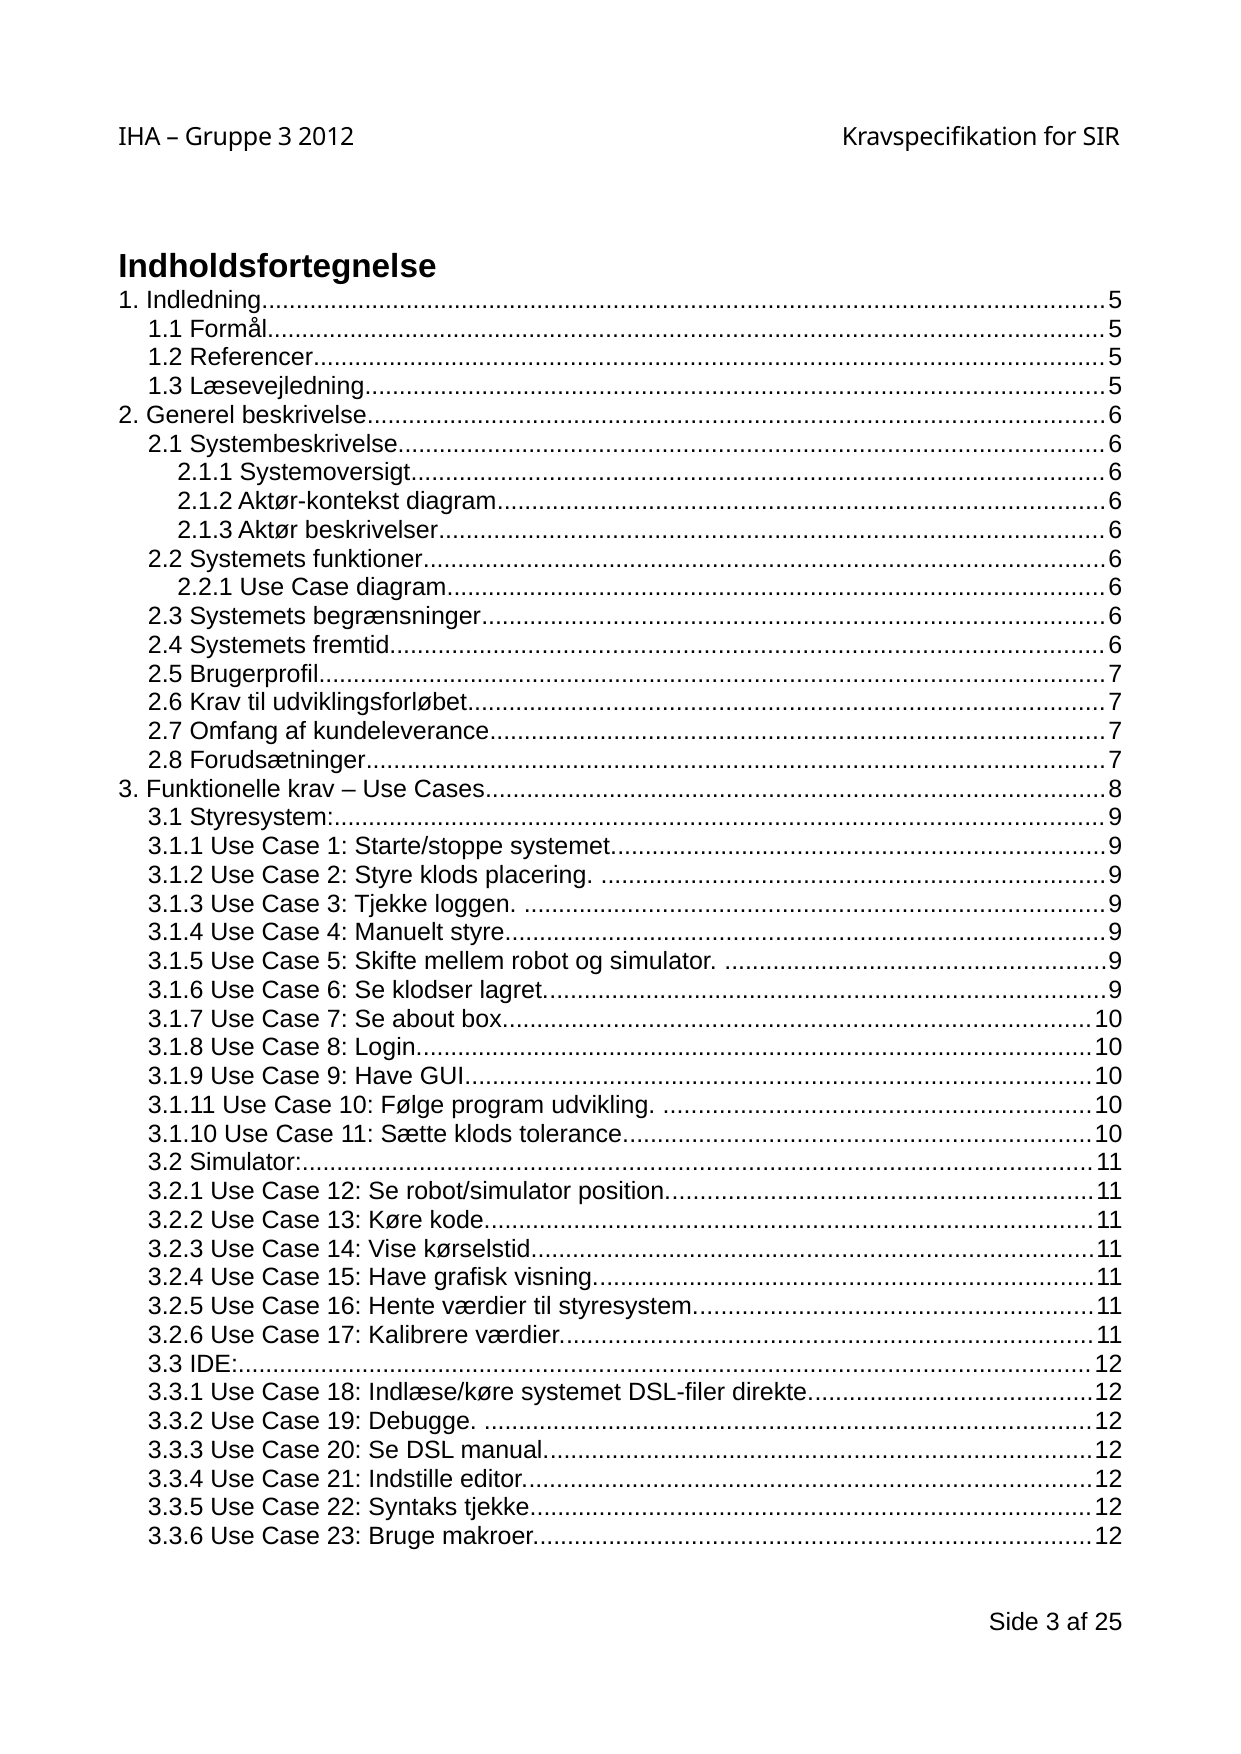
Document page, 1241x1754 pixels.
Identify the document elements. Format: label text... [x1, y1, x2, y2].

text 2.2 Systemets funktioner 6 [148, 543, 1122, 572]
text 3.3 IDE: 12 [148, 1348, 1122, 1377]
text 1.3 Læsevejledning 5 [148, 371, 1122, 400]
text 3.1.9 Use Case 9: Have GUI. 10 [148, 1061, 1122, 1090]
text 2.2.1 Use Case diagram 6 [177, 572, 1122, 601]
text 3.2.4 Use Case 15: Have grafisk visning. 11 [148, 1262, 1122, 1291]
text 2.8 Forudsætninger 7 [148, 745, 1122, 773]
text 3.2.3 Use Case 14: Vise kørselstid. 11 [148, 1233, 1122, 1262]
text 3.1.3 Use Case 3: Tjekke loggen. 9 [148, 888, 1122, 917]
text 3.1.10 Use Case 11: Sætte klods tolerance. 10 [148, 1118, 1122, 1147]
text 3.1.7 Use Case 7: Se about box. 10 [148, 1003, 1122, 1032]
text 3.2.5 Use Case 16: Hente værdier til styresystem. 11 [148, 1291, 1122, 1320]
text 3.1.4 Use Case 4: Manuelt styre. 9 [148, 917, 1122, 946]
text 2.3 Systemets begrænsninger 6 [148, 601, 1122, 630]
text 3.2.6 Use Case 17: Kalibrere værdier. 11 [148, 1320, 1122, 1348]
text 1.1 Formål 5 [148, 313, 1122, 342]
text 3.3.5 Use Case 22: Syntaks tjekke. 12 [148, 1492, 1122, 1521]
text 3.1.11 Use Case 10: Følge program udvikling. 10 [148, 1090, 1122, 1118]
text 3.2.2 Use Case 13: Køre kode. 11 [148, 1205, 1122, 1233]
text 3.3.6 Use Case 23: Bruge makroer. 12 [148, 1521, 1122, 1550]
text 2. Generel beskrivelse 6 [118, 400, 1122, 428]
text 3.3.3 Use Case 20: Se DSL manual. 12 [148, 1435, 1122, 1463]
text 3.3.2 Use Case 19: Debugge. 12 [148, 1406, 1122, 1435]
text 2.5 Brugerprofil 7 [148, 658, 1122, 687]
text 3.2 Simulator: 11 [148, 1147, 1122, 1176]
text 2.1 Systembeskrivelse 6 [148, 428, 1122, 457]
text 2.1.2 Aktør-kontekst diagram 6 [177, 486, 1122, 515]
text 3.3.1 Use Case 18: Indlæse/køre systemet DSL-filer direkte. 12 [148, 1377, 1122, 1406]
text 1. Indledning 5 [118, 285, 1122, 313]
text 3.1 Styresystem: 9 [148, 802, 1122, 831]
text 2.1.1 Systemoversigt 6 [177, 457, 1122, 486]
text 3.3.4 Use Case 21: Indstille editor. 12 [148, 1463, 1122, 1492]
text 3.1.6 Use Case 6: Se klodser lagret. 9 [148, 975, 1122, 1003]
text 3.1.5 Use Case 5: Skifte mellem robot og simulator. 9 [148, 946, 1122, 975]
text 2.7 Omfang af kundeleverance 7 [148, 716, 1122, 745]
text 3.2.1 Use Case 12: Se robot/simulator position. 11 [148, 1176, 1122, 1205]
text 2.4 Systemets fremtid 6 [148, 630, 1122, 658]
text 3.1.2 Use Case 2: Styre klods placering. 9 [148, 860, 1122, 888]
text 1.2 Referencer 5 [148, 342, 1122, 371]
text 3. Funktionelle krav – Use Cases 8 [118, 773, 1122, 802]
text 3.1.8 Use Case 8: Login. 10 [148, 1032, 1122, 1061]
text 2.1.3 Aktør beskrivelser 6 [177, 515, 1122, 543]
text 3.1.1 Use Case 1: Starte/stoppe systemet. 9 [148, 831, 1122, 860]
subtitle Indholdsfortegnelse [118, 246, 1122, 285]
text 2.6 Krav til udviklingsforløbet 7 [148, 687, 1122, 716]
